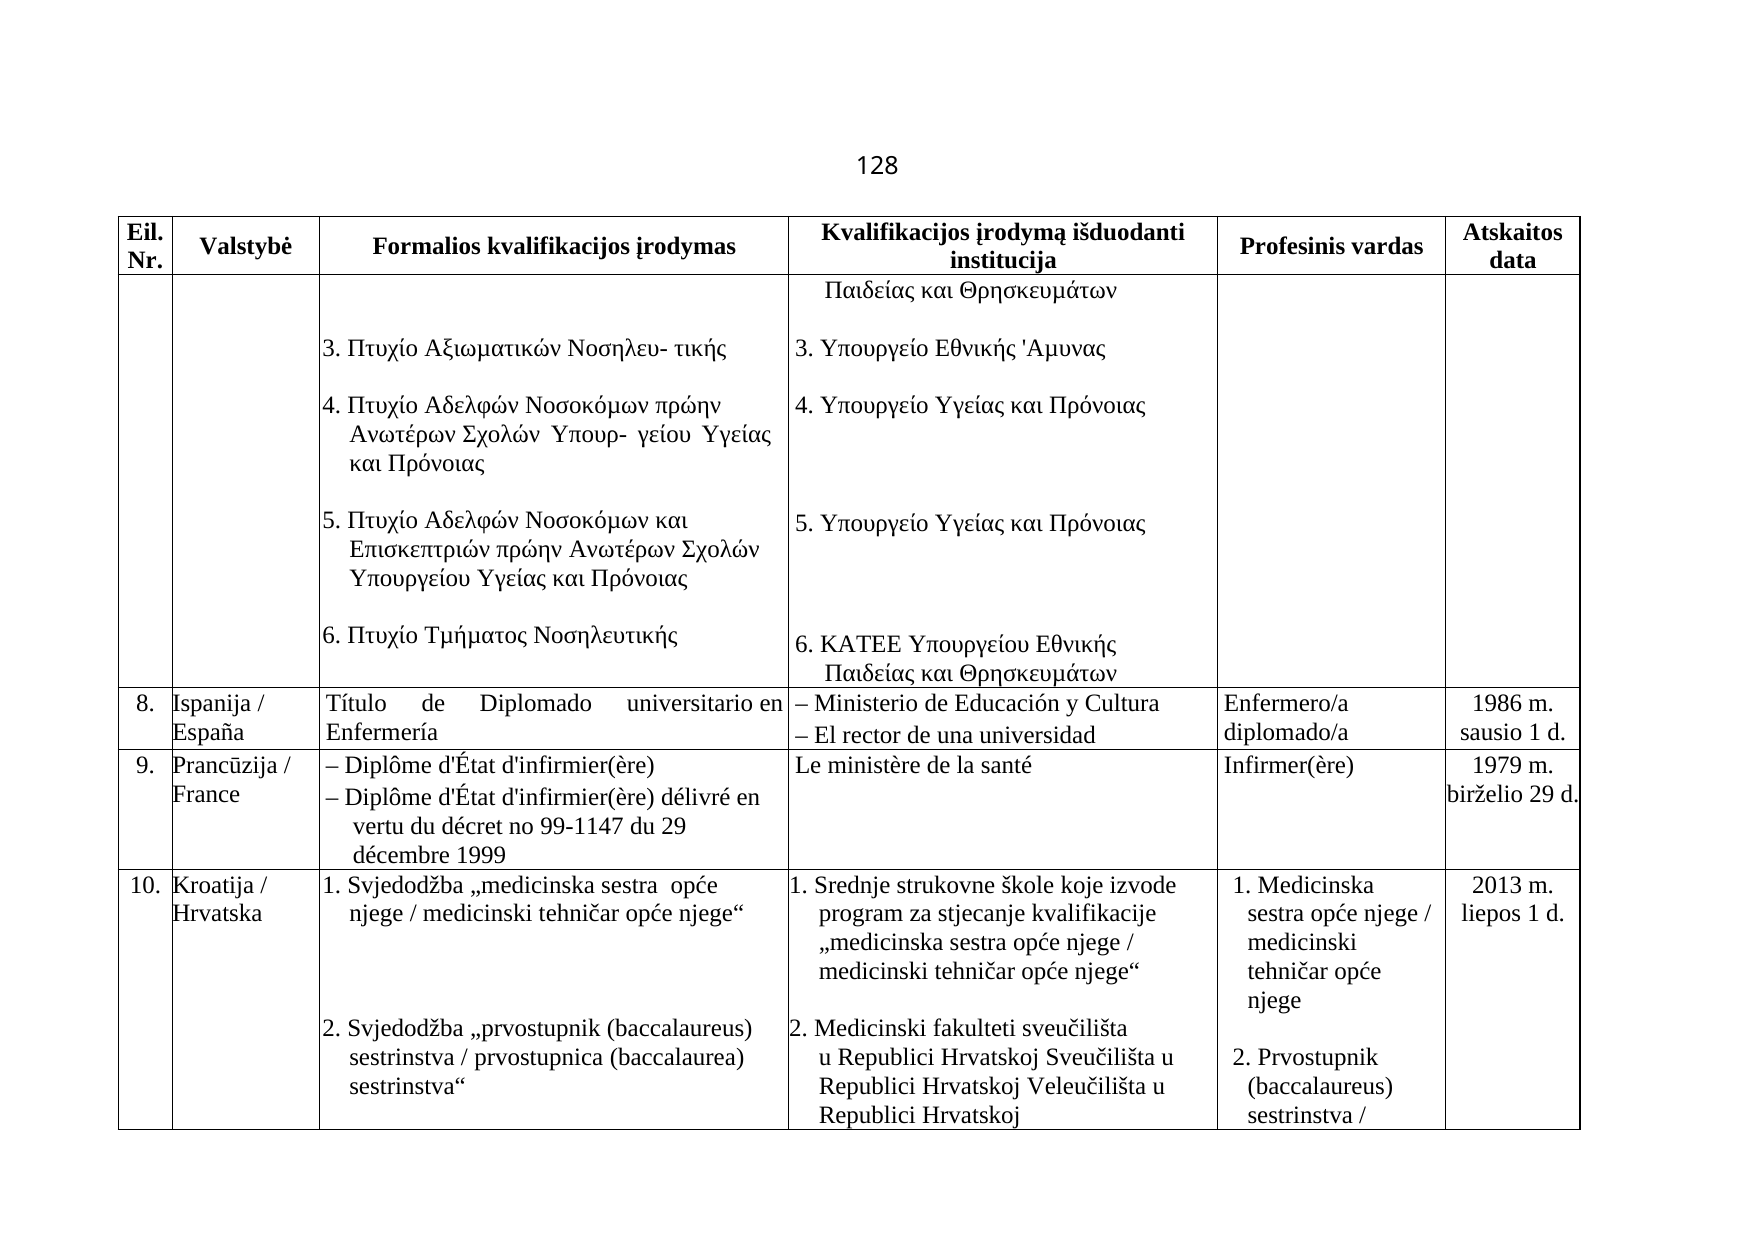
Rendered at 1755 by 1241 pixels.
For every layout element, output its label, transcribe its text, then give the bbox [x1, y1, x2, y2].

table_cell 3. Πτυχίο Αξιωµατικών Νοσηλευ- τικής 4. Πτυχίο Αδελφών Νοσοκόµων πρώην Ανωτέρων Σχολών Υπουρ- γείου Υγείας και Πρόνοιας 5. Πτυχίο Αδελφών Νοσοκόµων και Επισκεπτριών πρώην Ανωτέρων Σχολών Υπουργείου Υγείας και Πρόνοιας 6. Πτυχίο Τµήµατος Νοσηλευτικής [320, 275, 788, 687]
table_cell Le ministère de la santé [789, 750, 1217, 869]
table_cell 1. Medicinska sestra opće njege / medicinski tehničar opće njege 2. Prvostupnik (baccalaureus) sestrinstva / [1218, 870, 1445, 1128]
table_cell [1446, 275, 1579, 687]
table_cell – Ministerio de Educación y Cultura – El rector de una universidad [789, 688, 1217, 749]
table_header Formalios kvalifikacijos įrodymas [320, 217, 788, 274]
table_cell 8. [119, 688, 172, 749]
table_cell Infirmer(ère) [1218, 750, 1445, 869]
table_cell Título de Diplomado universitario en Enfermería [320, 688, 788, 749]
table_cell [119, 275, 172, 687]
table_cell – Diplôme d'État d'infirmier(ère) – Diplôme d'État d'infirmier(ère) délivré en vertu du décret no 99-1147 du 29 décembre 1999 [320, 750, 788, 869]
table_header Eil.Nr. [119, 217, 172, 274]
table_cell 1. Srednje strukovne škole koje izvode program za stjecanje kvalifikacije „medicinska sestra opće njege / medicinski tehničar opće njege“ 2. Medicinski fakulteti sveučilišta u Republici Hrvatskoj Sveučilišta u Republici Hrvatskoj Veleučilišta u Republici Hrvatskoj [789, 870, 1217, 1128]
table_header Kvalifikacijos įrodymą išduodanti institucija [789, 217, 1217, 274]
table_cell 9. [119, 750, 172, 869]
table_cell Enfermero/a diplomado/a [1218, 688, 1445, 749]
table_cell 10. [119, 870, 172, 1128]
table_cell Kroatija / Hrvatska [173, 870, 319, 1128]
table_header Valstybė [173, 217, 319, 274]
table_cell 2013 m. liepos 1 d. [1446, 870, 1579, 1128]
table_cell 1979 m. birželio 29 d. [1446, 750, 1579, 869]
table_cell 1. Svjedodžba „medicinska sestra opće njege / medicinski tehničar opće njege“ 2. Svjedodžba „prvostupnik (baccalaureus) sestrinstva / prvostupnica (baccalaurea) sestrinstva“ [320, 870, 788, 1128]
table_cell 1986 m. sausio 1 d. [1446, 688, 1579, 749]
table_header Profesinis vardas [1218, 217, 1445, 274]
table_cell Ispanija / España [173, 688, 319, 749]
table_cell [1218, 275, 1445, 687]
table_header Atskaitos data [1446, 217, 1579, 274]
table_cell Παιδείας και Θρησκευµάτων 3. Υπουργείο Εθνικής 'Αµυνας 4. Υπουργείο Υγείας και Πρόνοιας 5. Υπουργείο Υγείας και Πρόνοιας 6. ΚΑΤΕΕ Υπουργείου Εθνικής Παιδείας και Θρησκευµάτων [789, 275, 1217, 687]
table_cell [173, 275, 319, 687]
table_cell Prancūzija / France [173, 750, 319, 869]
